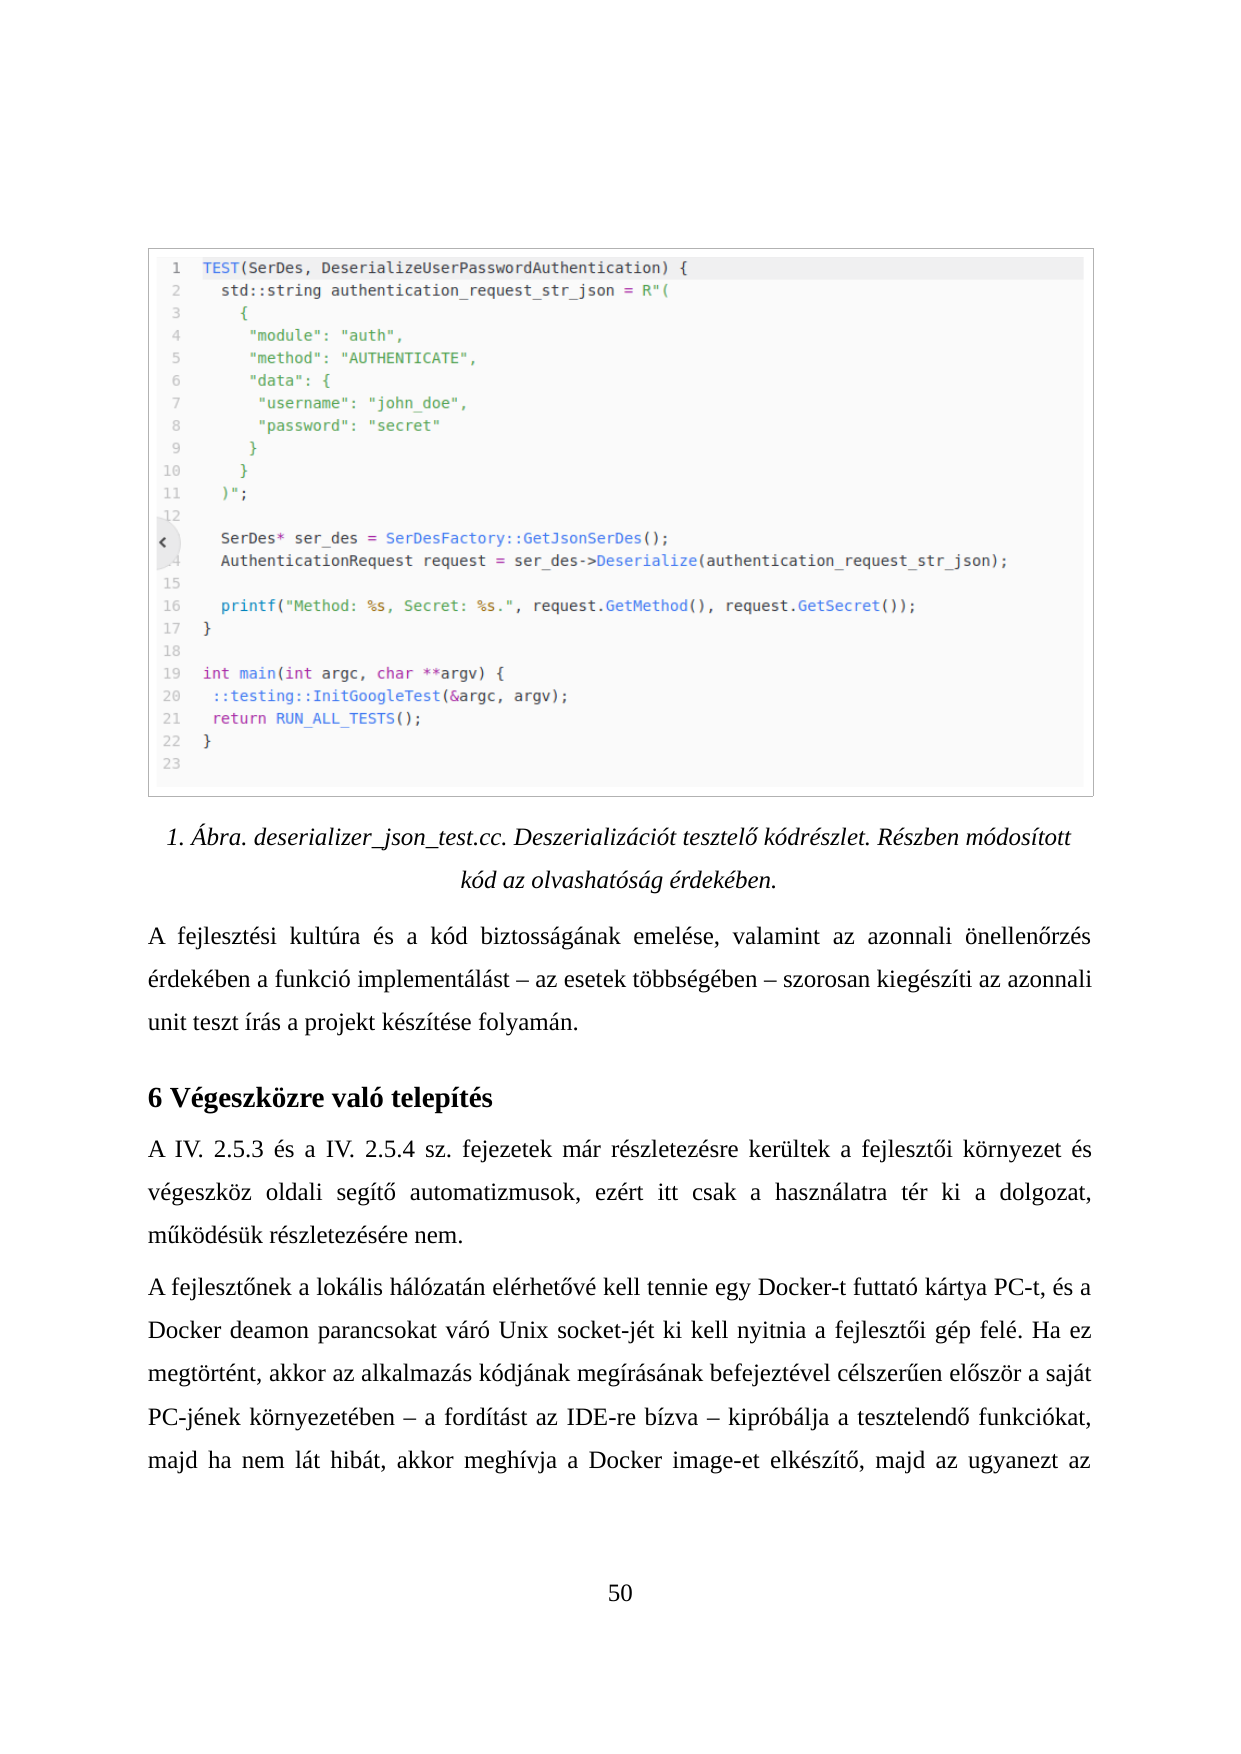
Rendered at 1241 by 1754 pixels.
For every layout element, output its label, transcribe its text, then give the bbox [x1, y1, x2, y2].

text A fejlesztési kultúra és a kód biztosságának emelése, valamint az azonnali önellenőrzés érdekében a funkció implementálást – az esetek többségében – szorosan kiegészíti az azonnali unit teszt írás a projekt készítése folyamán. [148, 921, 1093, 1036]
picture [156, 257, 1084, 787]
text [149, 249, 1093, 796]
text A fejlesztőnek a lokális hálózatán elérhetővé kell tennie egy Docker-t futtató kártya PC-t, és a Docker deamon parancsokat váró Unix socket-jét ki kell nyitnia a fejlesztői gép felé. Ha ez megtörtént, akkor az alkalmazás kódjának megírásának befejeztével célszerűen először a saját PC-jének környezetében – a fordítást az IDE-re bízva – kipróbálja a tesztelendő funkciókat, majd ha nem lát hibát, akkor meghívja a Docker image-et elkészítő, majd az ugyanezt az [148, 1272, 1093, 1473]
text [148, 236, 1093, 248]
text A IV. 2.5.3 és a IV. 2.5.4 sz. fejezetek már részletezésre kerültek a fejlesztői környezet és végeszköz oldali segítő automatizmusok, ezért itt csak a használatra tér ki a dolgozat, működésük részletezésére nem. [148, 1134, 1093, 1249]
subtitle Végeszközre való telepítés [148, 1080, 1093, 1113]
text 1. Ábra. deserializer_json_test.cc. Deszerializációt tesztelő kódrészlet. Részben módosított kód az olvashatóság érdekében. [148, 797, 1093, 894]
